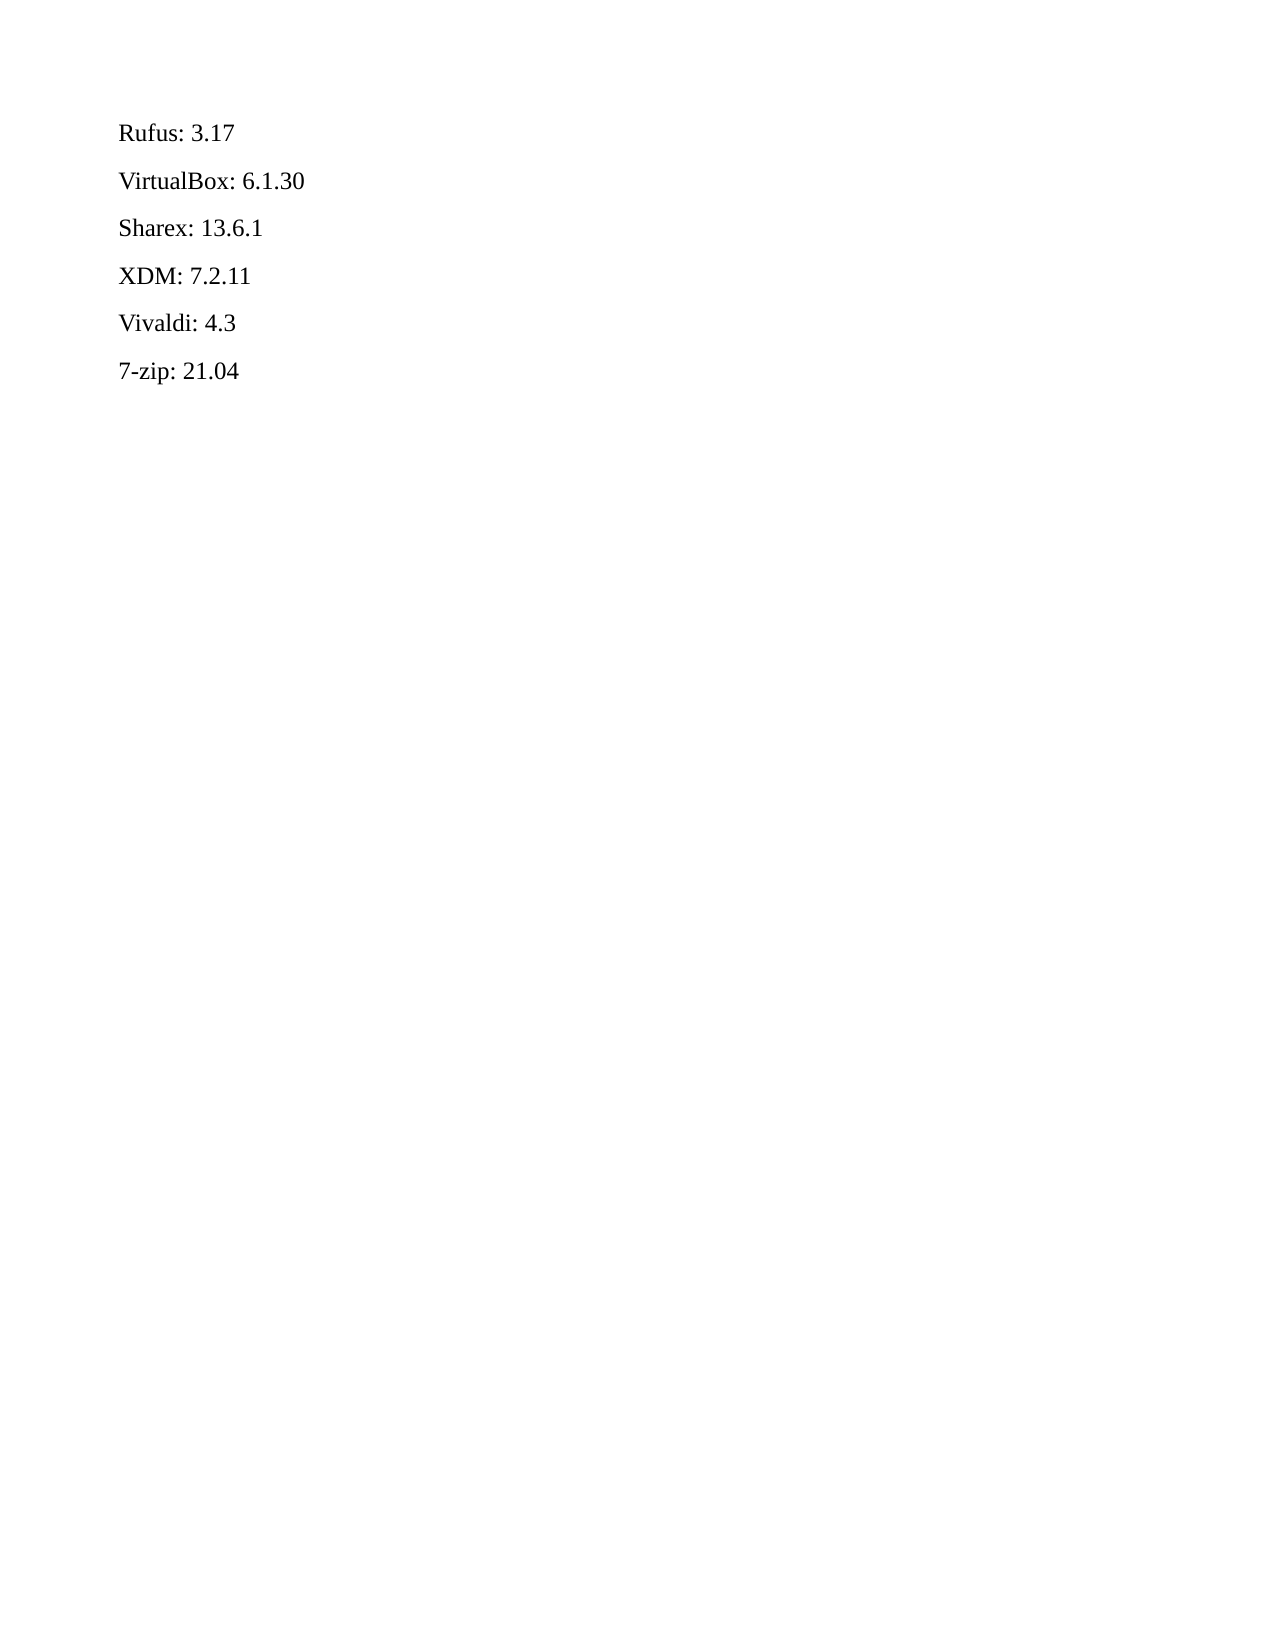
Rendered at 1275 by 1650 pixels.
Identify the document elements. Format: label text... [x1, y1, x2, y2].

text XDM: 7.2.11 [118, 261, 1157, 290]
text 7-zip: 21.04 [118, 356, 1157, 385]
text Vivaldi: 4.3 [118, 308, 1157, 337]
text Rufus: 3.17 [118, 118, 1157, 147]
text VirtualBox: 6.1.30 [118, 166, 1157, 194]
text Sharex: 13.6.1 [118, 213, 1157, 242]
